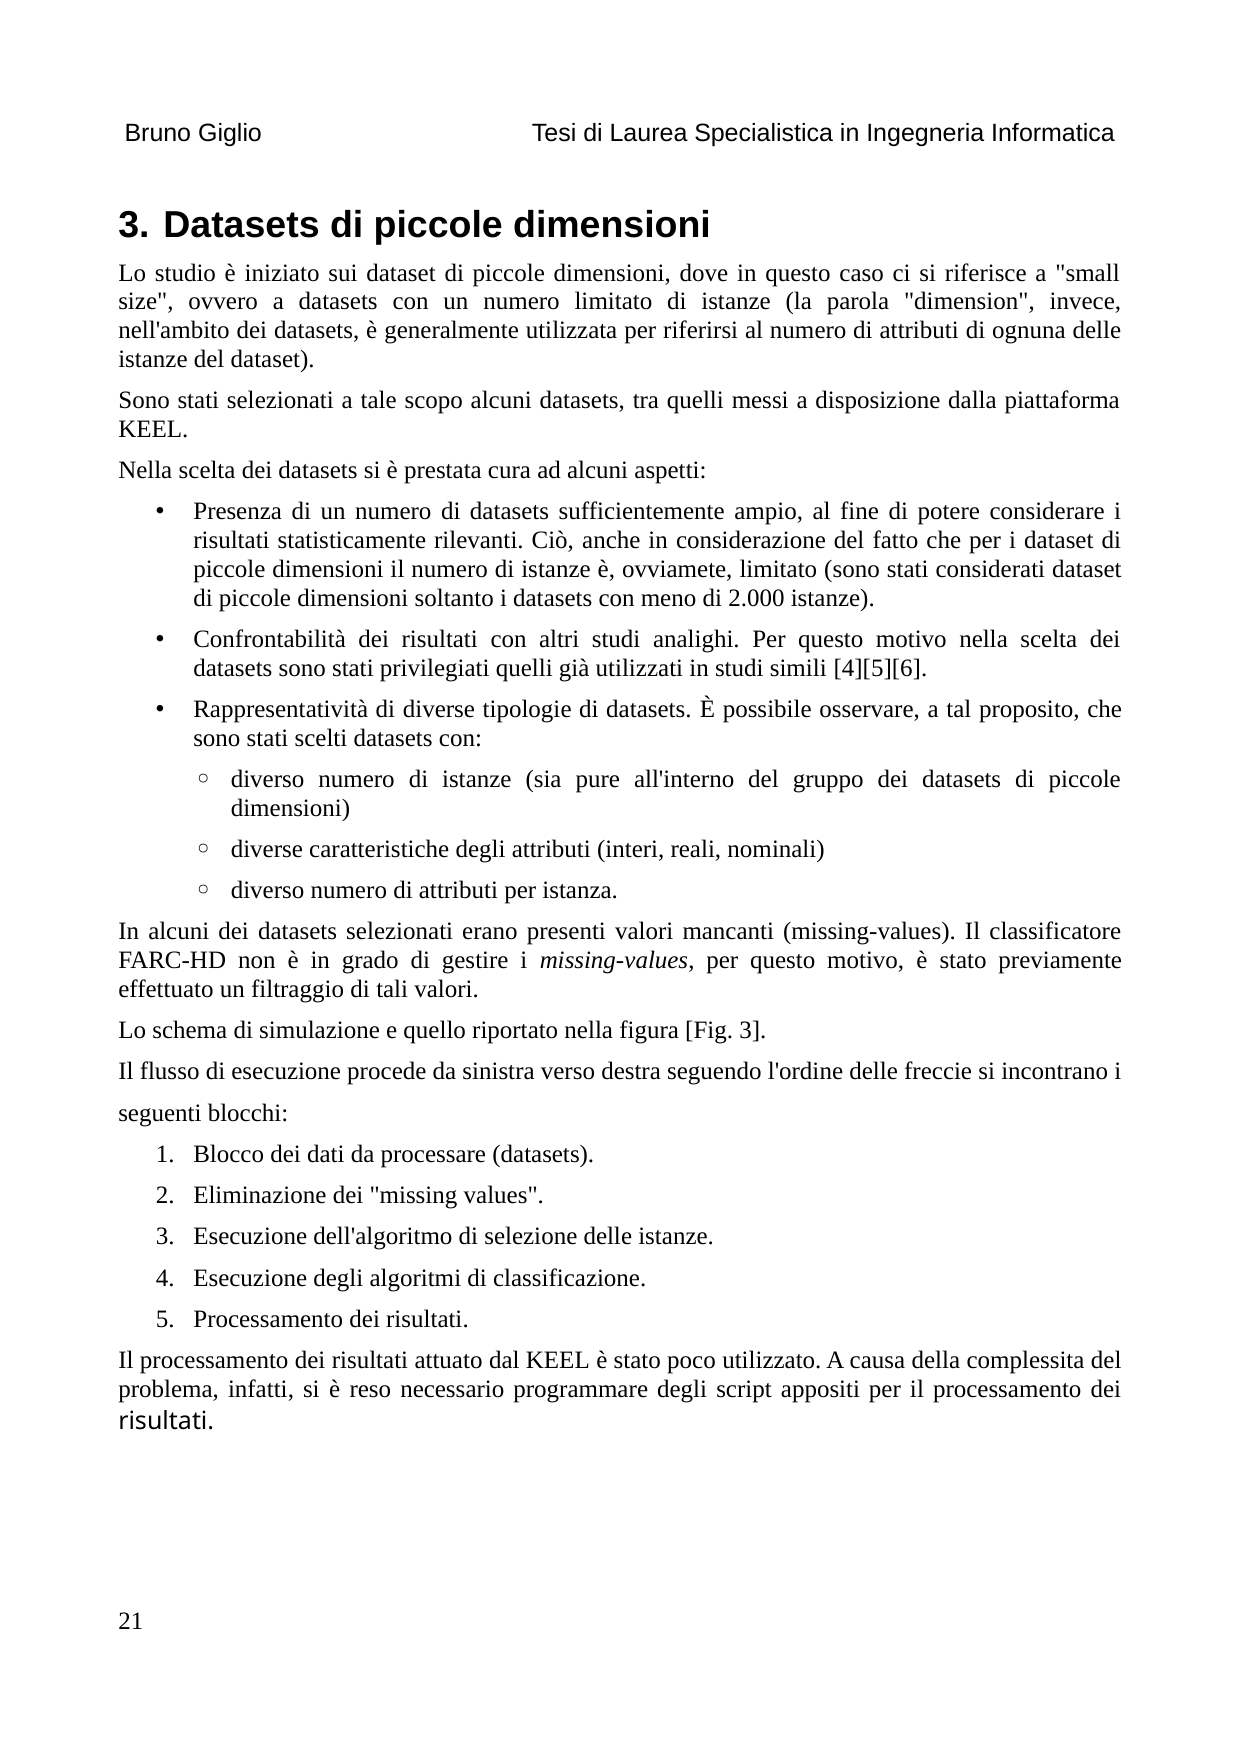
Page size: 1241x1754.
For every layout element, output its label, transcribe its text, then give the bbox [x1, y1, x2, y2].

list Rappresentatività di diverse tipologie di datasets. È possibile osservare, a tal proposito, che sono stati scelti datasets con: [156, 694, 1122, 751]
list diverso numero di attributi per istanza. [193, 875, 1122, 904]
list diverso numero di istanze (sia pure all'interno del gruppo dei datasets di piccole dimensioni) [193, 764, 1122, 821]
list Esecuzione dell'algoritmo di selezione delle istanze. [156, 1221, 1122, 1250]
text Il processamento dei risultati attuato dal KEEL è stato poco utilizzato. A causa della complessita del problema, infatti, si è reso necessario programmare degli script appositi per il processamento dei risultati. [118, 1345, 1122, 1437]
subtitle Datasets di piccole dimensioni [118, 202, 1122, 245]
list Processamento dei risultati. [156, 1304, 1122, 1333]
text Il flusso di esecuzione procede da sinistra verso destra seguendo l'ordine delle freccie si incontrano i [118, 1056, 1122, 1085]
list Confrontabilità dei risultati con altri studi analighi. Per questo motivo nella scelta dei datasets sono stati privilegiati quelli già utilizzati in studi simili [4][5][6]. [156, 624, 1122, 681]
text Lo schema di simulazione e quello riportato nella figura [Fig. 3]. [118, 1015, 1122, 1044]
list Blocco dei dati da processare (datasets). [156, 1139, 1122, 1168]
text Nella scelta dei datasets si è prestata cura ad alcuni aspetti: [118, 455, 1122, 484]
list diverse caratteristiche degli attributi (interi, reali, nominali) [193, 834, 1122, 863]
list Presenza di un numero di datasets sufficientemente ampio, al fine di potere considerare i risultati statisticamente rilevanti. Ciò, anche in considerazione del fatto che per i dataset di piccole dimensioni il numero di istanze è, ovviamete, limitato (sono stati considerati dataset di piccole dimensioni soltanto i datasets con meno di 2.000 istanze). [156, 496, 1122, 611]
text Sono stati selezionati a tale scopo alcuni datasets, tra quelli messi a disposizione dalla piattaforma KEEL. [118, 385, 1122, 443]
text seguenti blocchi: [118, 1098, 1122, 1126]
text Lo studio è iniziato sui dataset di piccole dimensioni, dove in questo caso ci si riferisce a "small size", ovvero a datasets con un numero limitato di istanze (la parola "dimension", invece, nell'ambito dei datasets, è generalmente utilizzata per riferirsi al numero di attributi di ognuna delle istanze del dataset). [118, 258, 1122, 373]
list Esecuzione degli algoritmi di classificazione. [156, 1263, 1122, 1291]
list Eliminazione dei "missing values". [156, 1180, 1122, 1209]
text In alcuni dei datasets selezionati erano presenti valori mancanti (missing-values). Il classificatore FARC-HD non è in grado di gestire i missing-values, per questo motivo, è stato previamente effettuato un filtraggio di tali valori. [118, 916, 1122, 1003]
